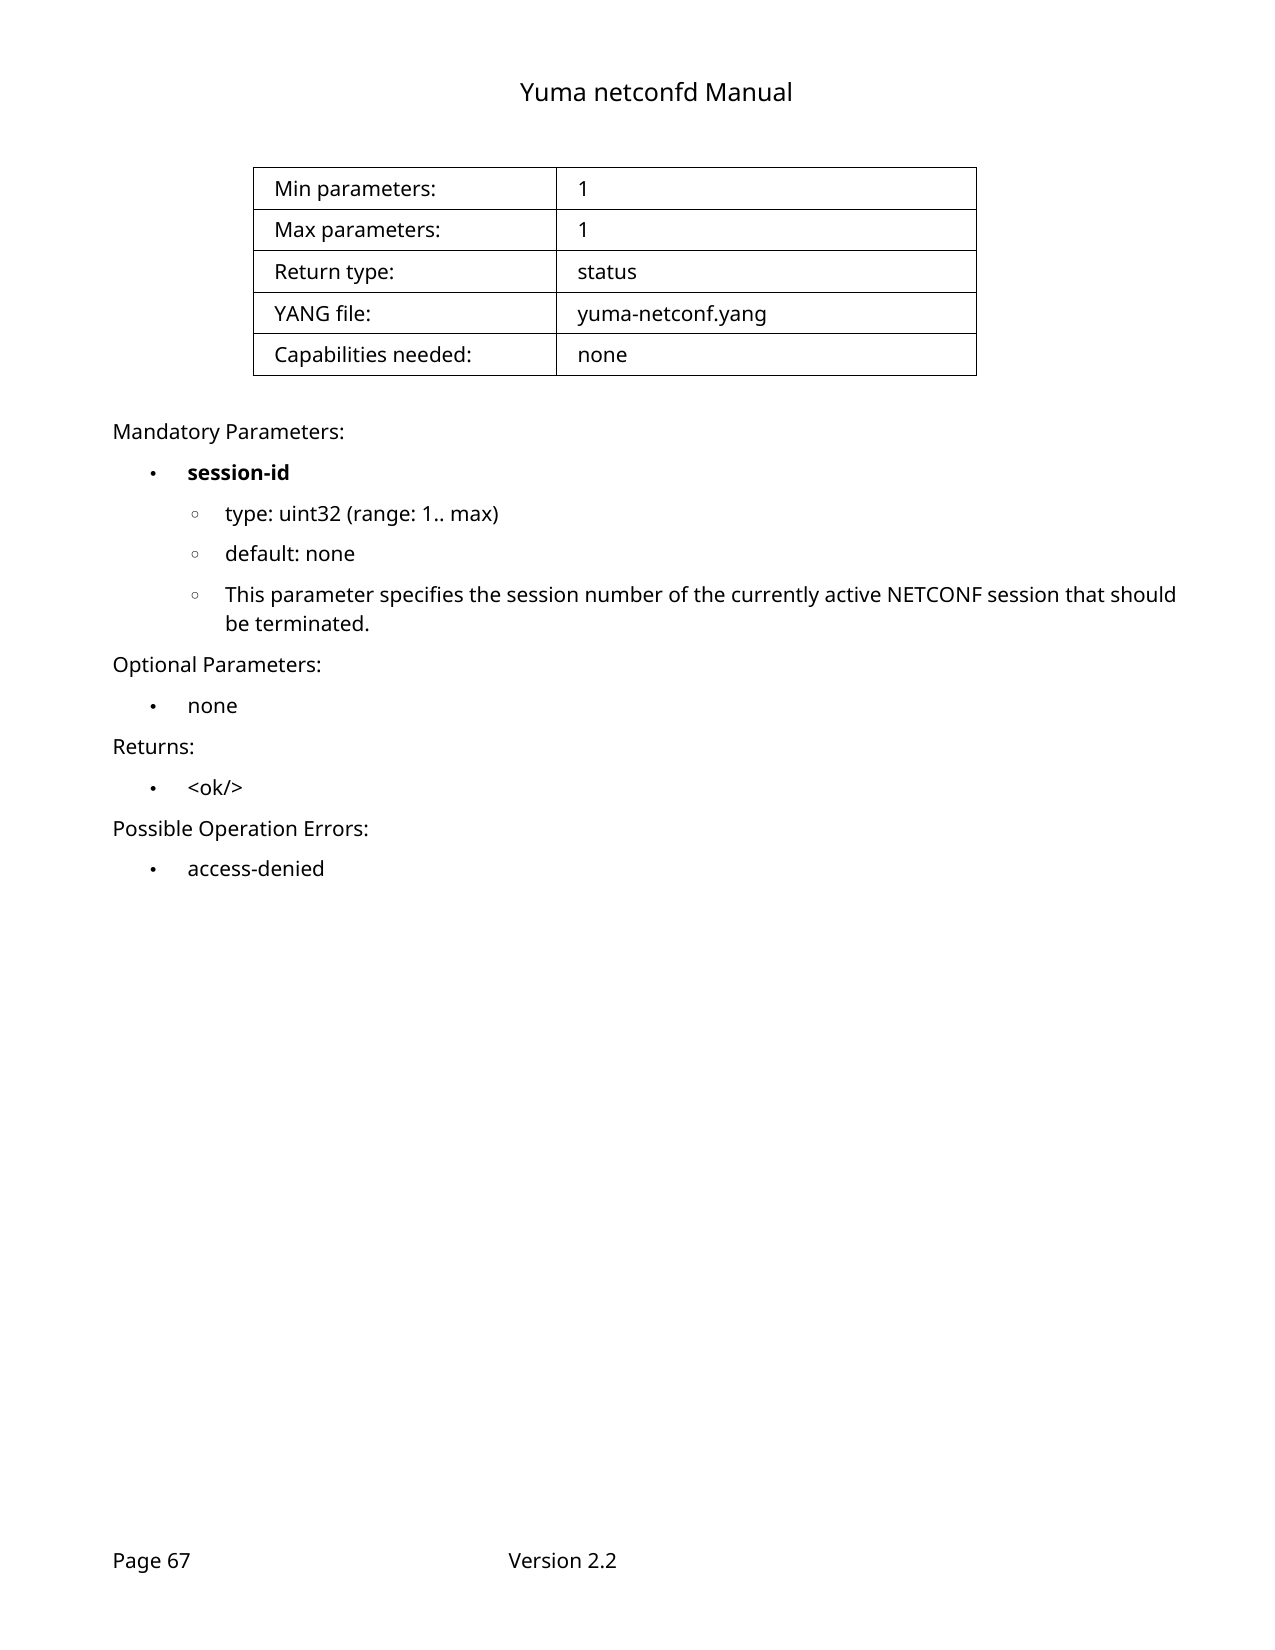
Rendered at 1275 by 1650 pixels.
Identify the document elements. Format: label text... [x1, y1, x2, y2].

table_cell Return type: [254, 251, 556, 292]
table_cell none [557, 334, 976, 375]
text Mandatory Parameters: [112, 417, 1200, 445]
list session-id [150, 458, 1200, 486]
list access-denied [150, 854, 1200, 883]
table_cell YANG file: [254, 293, 556, 333]
text Returns: [112, 732, 1200, 760]
table_cell 1 [557, 210, 976, 250]
text Possible Operation Errors: [112, 814, 1200, 842]
list This parameter specifies the session number of the currently active NETCONF session that should be terminated. [187, 581, 1200, 637]
table_cell Max parameters: [254, 210, 556, 250]
table_cell yuma-netconf.yang [557, 293, 976, 333]
list none [150, 691, 1200, 719]
list <ok/> [150, 773, 1200, 801]
list default: none [187, 539, 1200, 568]
table_header Min parameters: [254, 168, 556, 208]
list type: uint32 (range: 1.. max) [187, 499, 1200, 527]
table_cell status [557, 251, 976, 292]
table_cell Capabilities needed: [254, 334, 556, 375]
text Optional Parameters: [112, 650, 1200, 678]
table_header 1 [557, 168, 976, 208]
